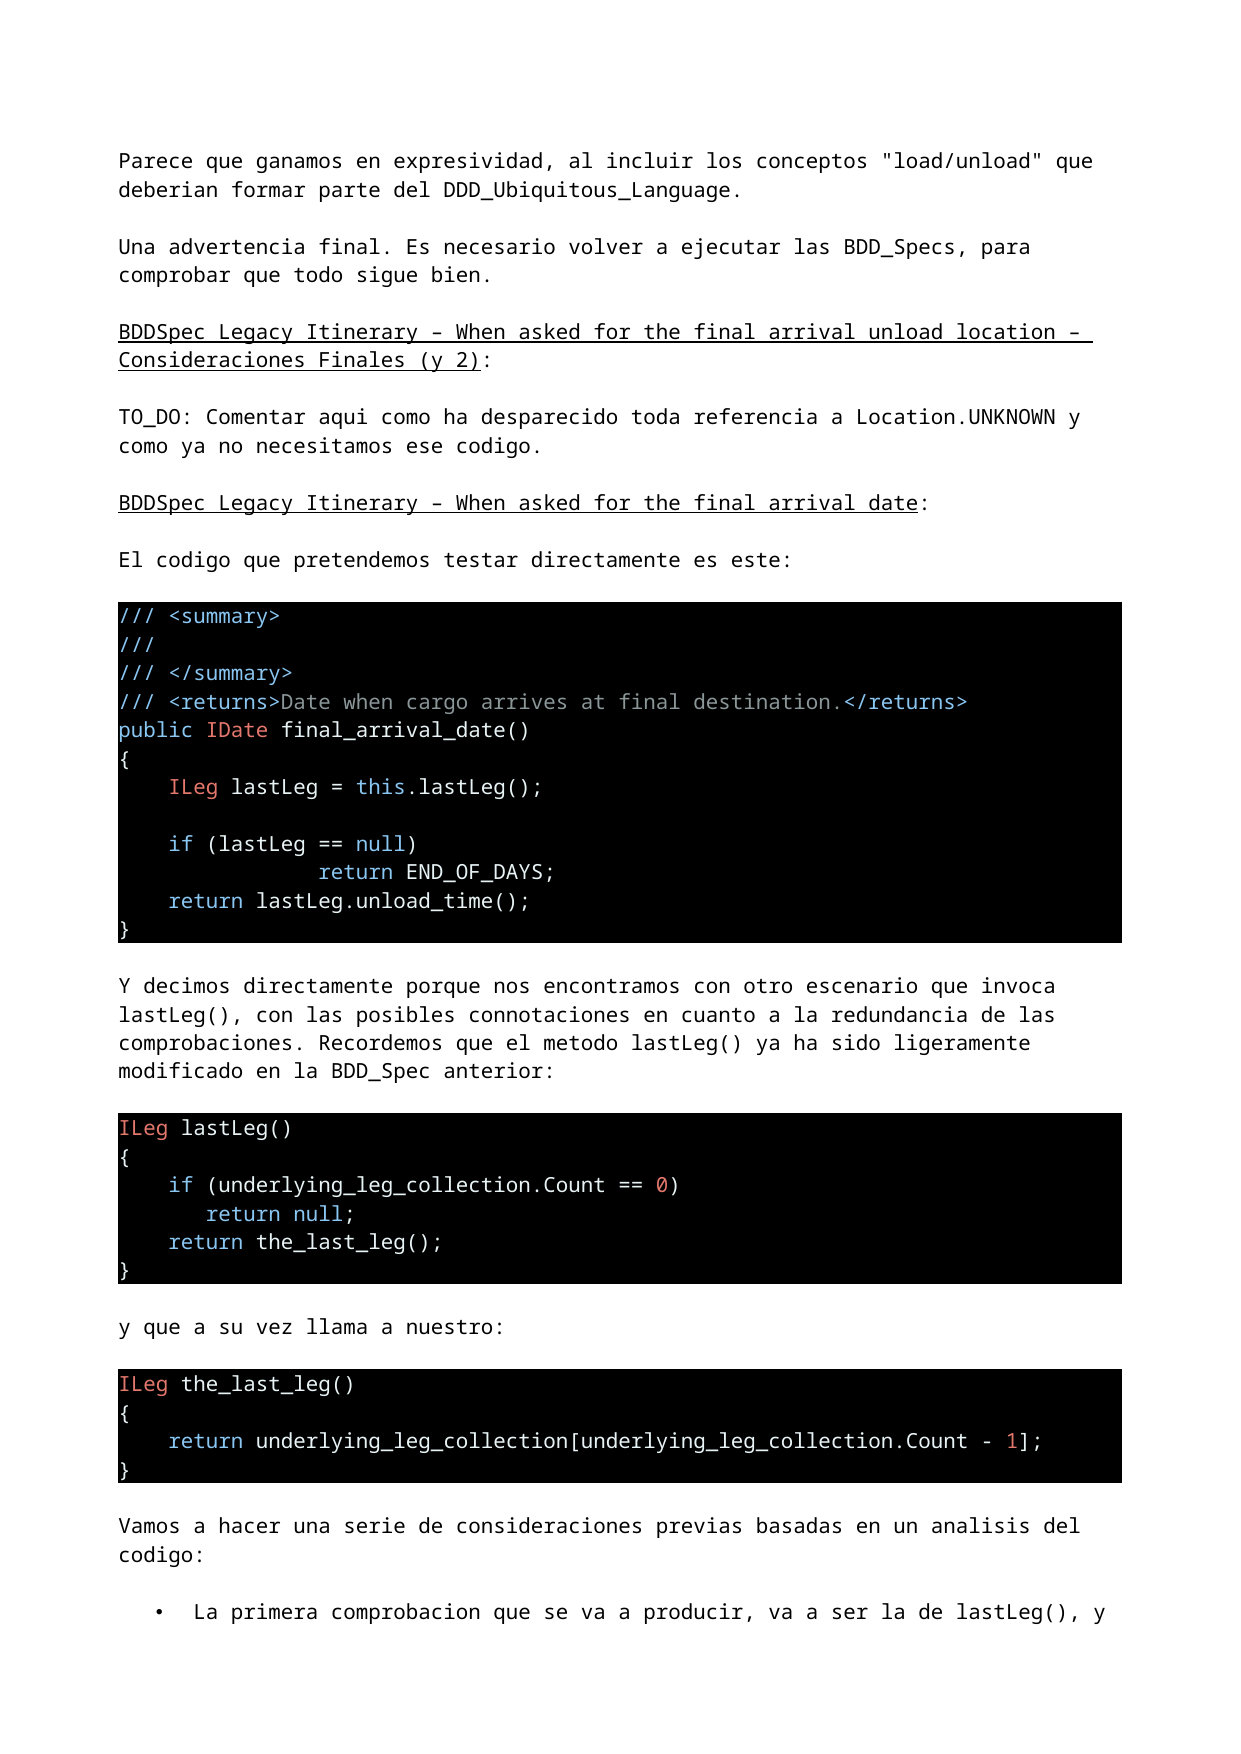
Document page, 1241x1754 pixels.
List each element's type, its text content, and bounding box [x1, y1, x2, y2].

text /// </summary> [118, 658, 1122, 687]
text } [118, 1256, 1122, 1284]
text Parece que ganamos en expresividad, al incluir los conceptos "load/unload" que deberian formar parte del DDD_Ubiquitous_Language. [118, 147, 1122, 203]
text if (lastLeg == null) [118, 829, 1122, 857]
text /// [118, 630, 1122, 658]
text ILeg lastLeg = this.lastLeg(); [118, 772, 1122, 801]
text ILeg the_last_leg() [118, 1369, 1122, 1398]
text TO_DO: Comentar aqui como ha desparecido toda referencia a Location.UNKNOWN y como ya no necesitamos ese codigo. [118, 402, 1122, 459]
text } [118, 1455, 1122, 1483]
text Una advertencia final. Es necesario volver a ejecutar las BDD_Specs, para comprobar que todo sigue bien. [118, 232, 1122, 289]
text Y decimos directamente porque nos encontramos con otro escenario que invoca lastLeg(), con las posibles connotaciones en cuanto a la redundancia de las comprobaciones. Recordemos que el metodo lastLeg() ya ha sido ligeramente modificado en la BDD_Spec anterior: [118, 971, 1122, 1085]
text ILeg lastLeg() [118, 1113, 1122, 1142]
text return null; [118, 1199, 1122, 1227]
text /// <summary> [118, 602, 1122, 630]
text return END_OF_DAYS; [118, 857, 1122, 886]
text Vamos a hacer una serie de consideraciones previas basadas en un analisis del codigo: [118, 1512, 1122, 1568]
text { [118, 1398, 1122, 1426]
text El codigo que pretendemos testar directamente es este: [118, 545, 1122, 573]
text } [118, 914, 1122, 943]
text /// <returns>Date when cargo arrives at final destination.</returns> [118, 687, 1122, 715]
text return lastLeg.unload_time(); [118, 886, 1122, 914]
text { [118, 744, 1122, 772]
text return underlying_leg_collection[underlying_leg_collection.Count - 1]; [118, 1426, 1122, 1455]
text { [118, 1142, 1122, 1170]
text return the_last_leg(); [118, 1227, 1122, 1256]
list La primera comprobacion que se va a producir, va a ser la de lastLeg(), y [156, 1597, 1122, 1625]
text y que a su vez llama a nuestro: [118, 1312, 1122, 1341]
text public IDate final_arrival_date() [118, 715, 1122, 744]
text if (underlying_leg_collection.Count == 0) [118, 1170, 1122, 1199]
text BDDSpec Legacy Itinerary – When asked for the final arrival unload location – Consideraciones Finales (y 2): [118, 317, 1122, 374]
text BDDSpec Legacy Itinerary – When asked for the final arrival date: [118, 488, 1122, 516]
